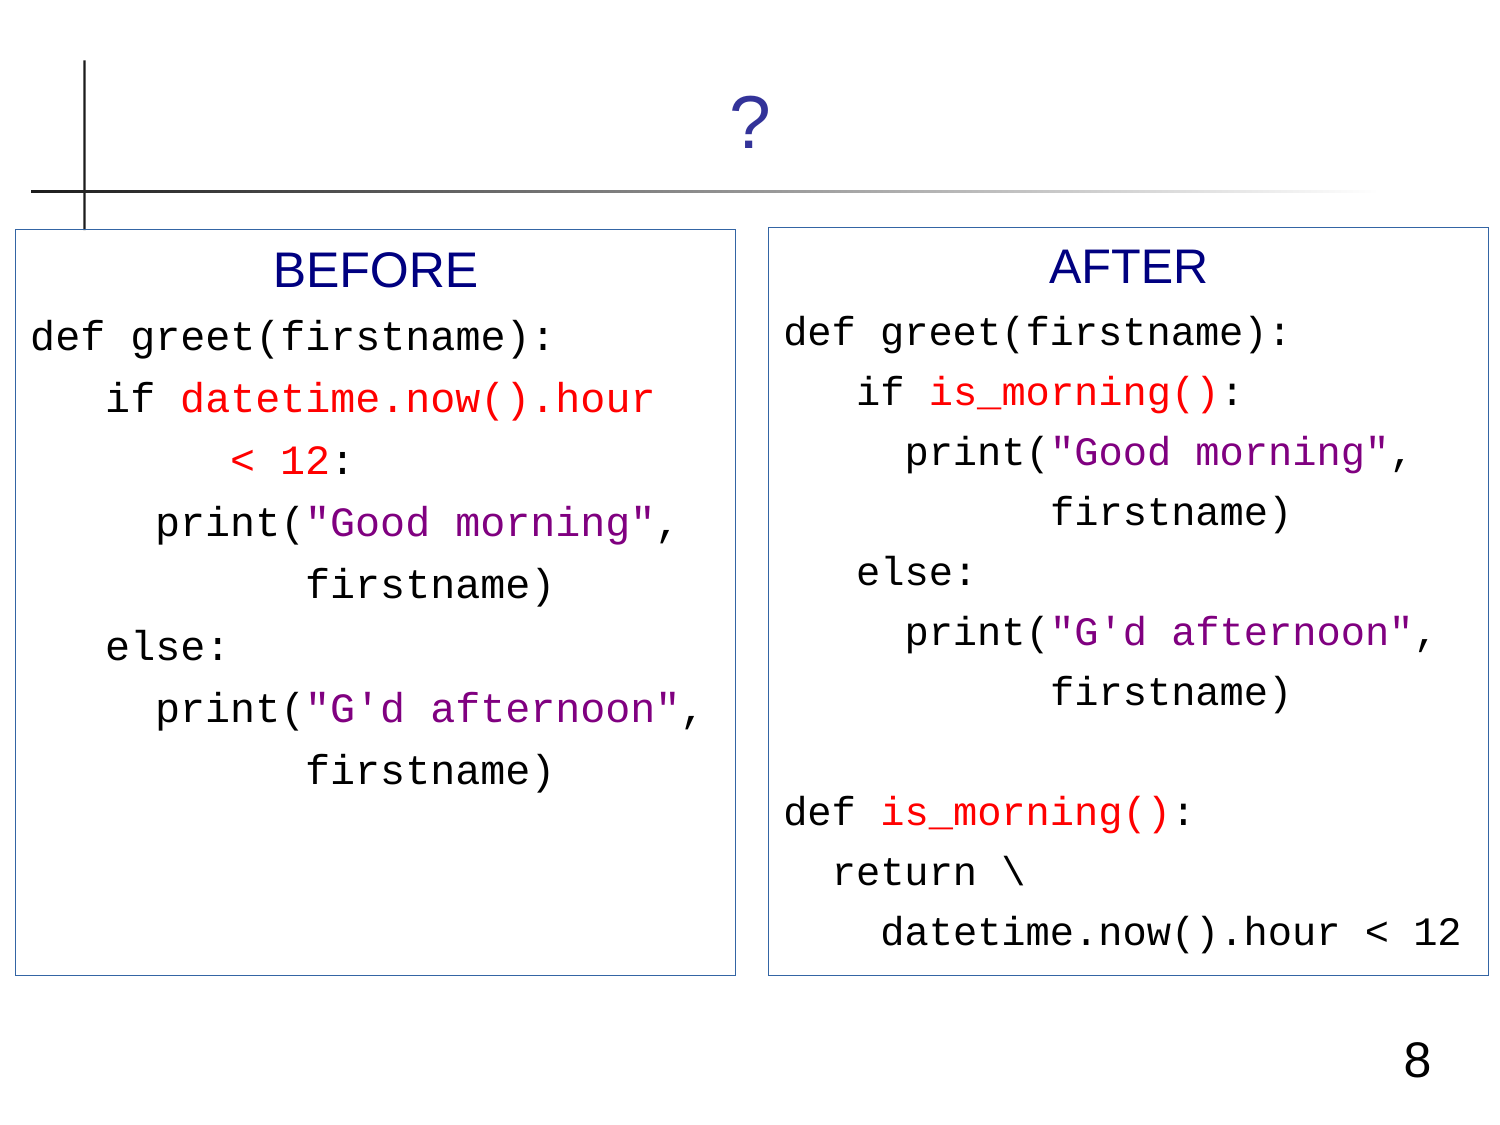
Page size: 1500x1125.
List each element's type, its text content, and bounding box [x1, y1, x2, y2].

text_box [1380, 1020, 1456, 1095]
list AFTER def greet(firstname): if is_morning(): print("Good morning", firstname) else: print("G'd afternoon", firstname) def is_morning(): return \ datetime.now().hour < 12 [768, 227, 1489, 976]
title ? [50, 37, 1450, 201]
list BEFORE def greet(firstname): if datetime.now().hour < 12: print("Good morning", firstname) else: print("G'd afternoon", firstname) [15, 229, 736, 976]
